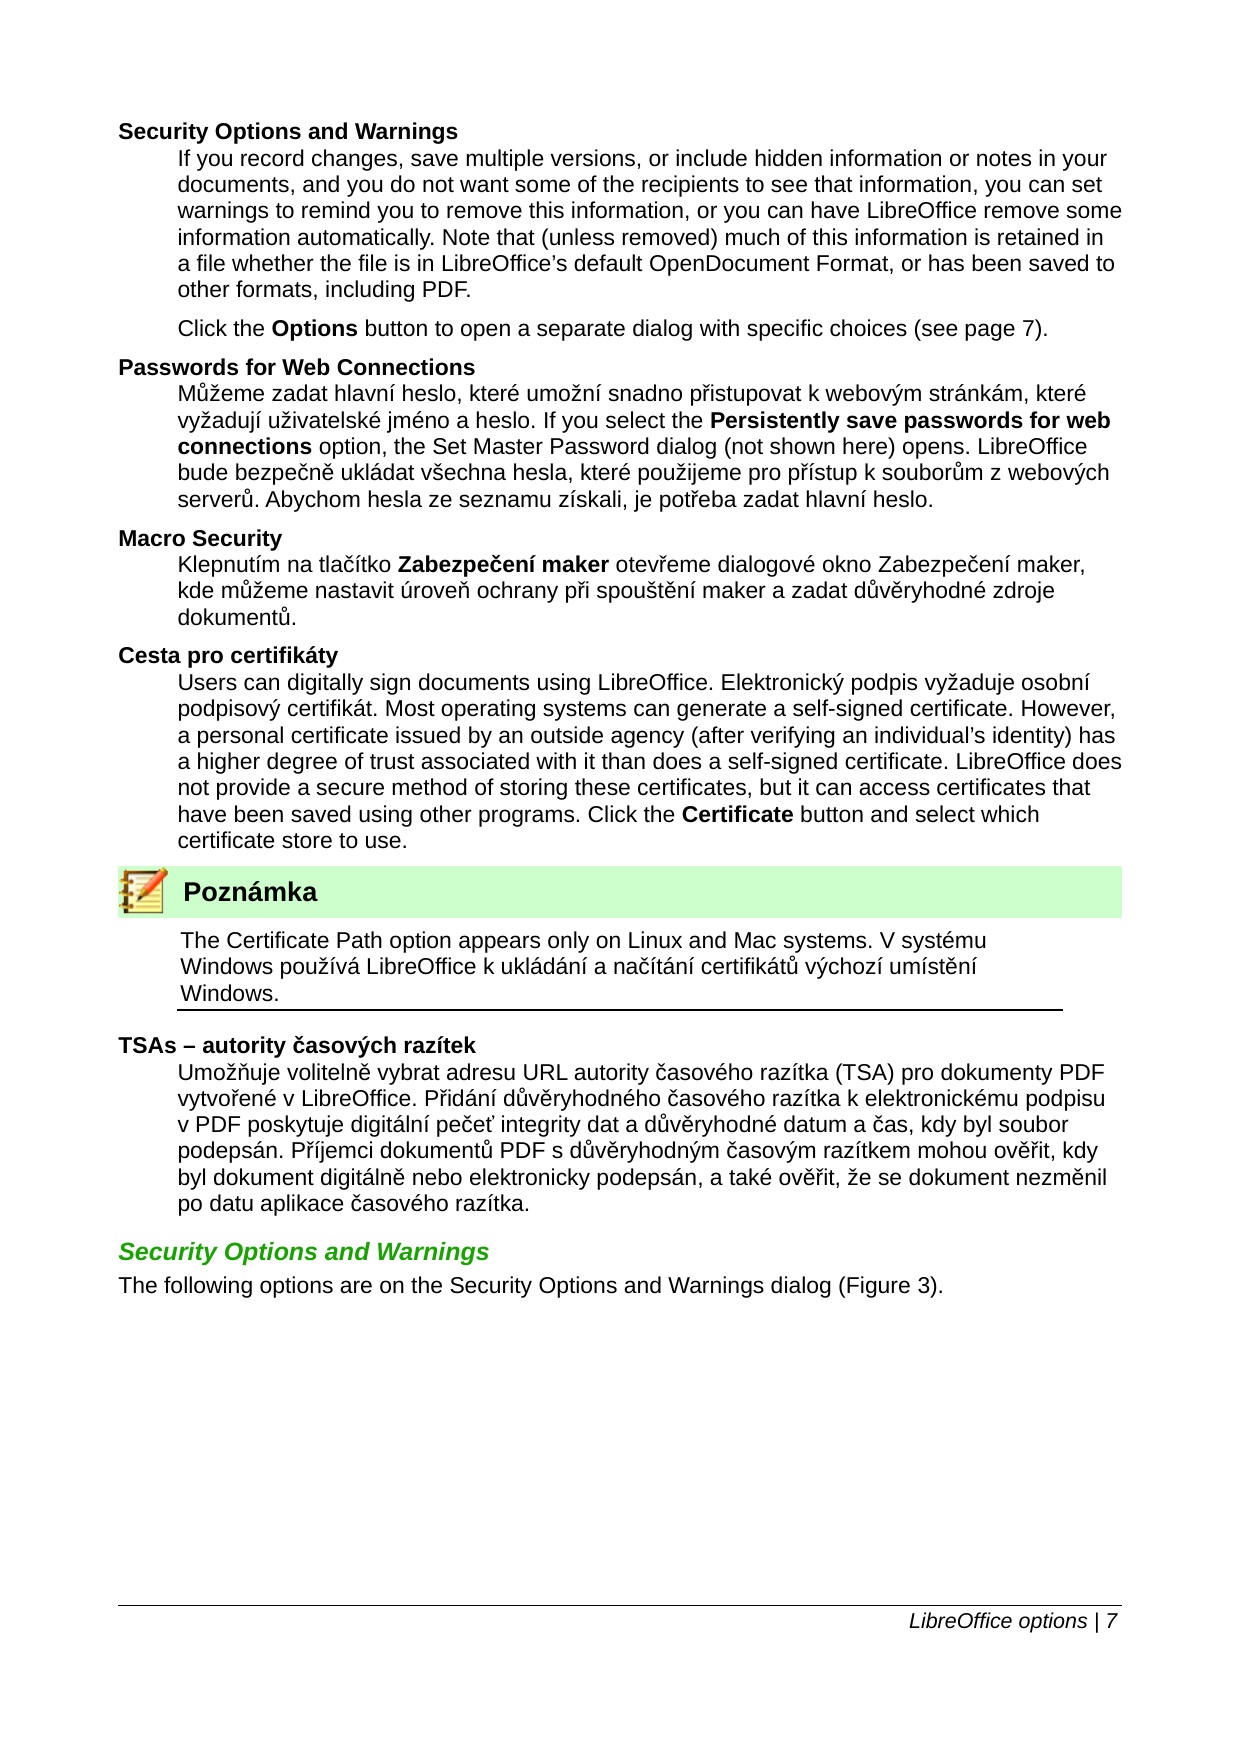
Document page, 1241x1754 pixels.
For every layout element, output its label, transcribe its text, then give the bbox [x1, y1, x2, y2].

text Click the Options button to open a separate dialog with specific choices (see page 7). [177, 315, 1122, 341]
subtitle Security Options and Warnings [118, 1237, 1122, 1266]
text Cesta pro certifikáty [118, 642, 1122, 669]
text The Certificate Path option appears only on Linux and Mac systems. V systému Windows používá LibreOffice k ukládání a načítání certifikátů výchozí umístění Windows. [177, 924, 1063, 1009]
text Můžeme zadat hlavní heslo, které umožní snadno přistupovat k webovým stránkám, které vyžadují uživatelské jméno a heslo. If you select the Persistently save passwords for web connections option, the Set Master Password dialog (not shown here) opens. LibreOffice bude bezpečně ukládat všechna hesla, které použijeme pro přístup k souborům z webových serverů. Abychom hesla ze seznamu získali, je potřeba zadat hlavní heslo. [177, 380, 1122, 512]
text Macro Security [118, 524, 1122, 551]
text Klepnutím na tlačítko Zabezpečení maker otevřeme dialogové okno Zabezpečení maker, kde můžeme nastavit úroveň ochrany při spouštění maker a zadat důvěryhodné zdroje dokumentů. [177, 551, 1122, 630]
text The following options are on the Security Options and Warnings dialog (Figure 3). [118, 1272, 1122, 1298]
subtitle Poznámka [118, 866, 1122, 918]
text TSAs – autority časových razítek [118, 1032, 1122, 1058]
text Security Options and Warnings [118, 118, 1122, 144]
text If you record changes, save multiple versions, or include hidden information or notes in your documents, and you do not want some of the recipients to see that information, you can set warnings to remind you to remove this information, or you can have LibreOffice remove some information automatically. Note that (unless removed) much of this information is retained in a file whether the file is in LibreOffice’s default OpenDocument Format, or has been saved to other formats, including PDF. [177, 144, 1122, 303]
text Users can digitally sign documents using LibreOffice. Elektronický podpis vyžaduje osobní podpisový certifikát. Most operating systems can generate a self-signed certificate. However, a personal certificate issued by an outside agency (after verifying an individual’s identity) has a higher degree of trust associated with it than does a self-signed certificate. LibreOffice does not provide a secure method of storing these certificates, but it can access certificates that have been saved using other programs. Click the Certificate button and select which certificate store to use. [177, 669, 1122, 853]
text Umožňuje volitelně vybrat adresu URL autority časového razítka (TSA) pro dokumenty PDF vytvořené v LibreOffice. Přidání důvěryhodného časového razítka k elektronickému podpisu v PDF poskytuje digitální pečeť integrity dat a důvěryhodné datum a čas, kdy byl soubor podepsán. Příjemci dokumentů PDF s důvěryhodným časovým razítkem mohou ověřit, kdy byl dokument digitálně nebo elektronicky podepsán, a také ověřit, že se dokument nezměnil po datu aplikace časového razítka. [177, 1058, 1122, 1217]
picture [119, 866, 170, 917]
text Passwords for Web Connections [118, 354, 1122, 380]
